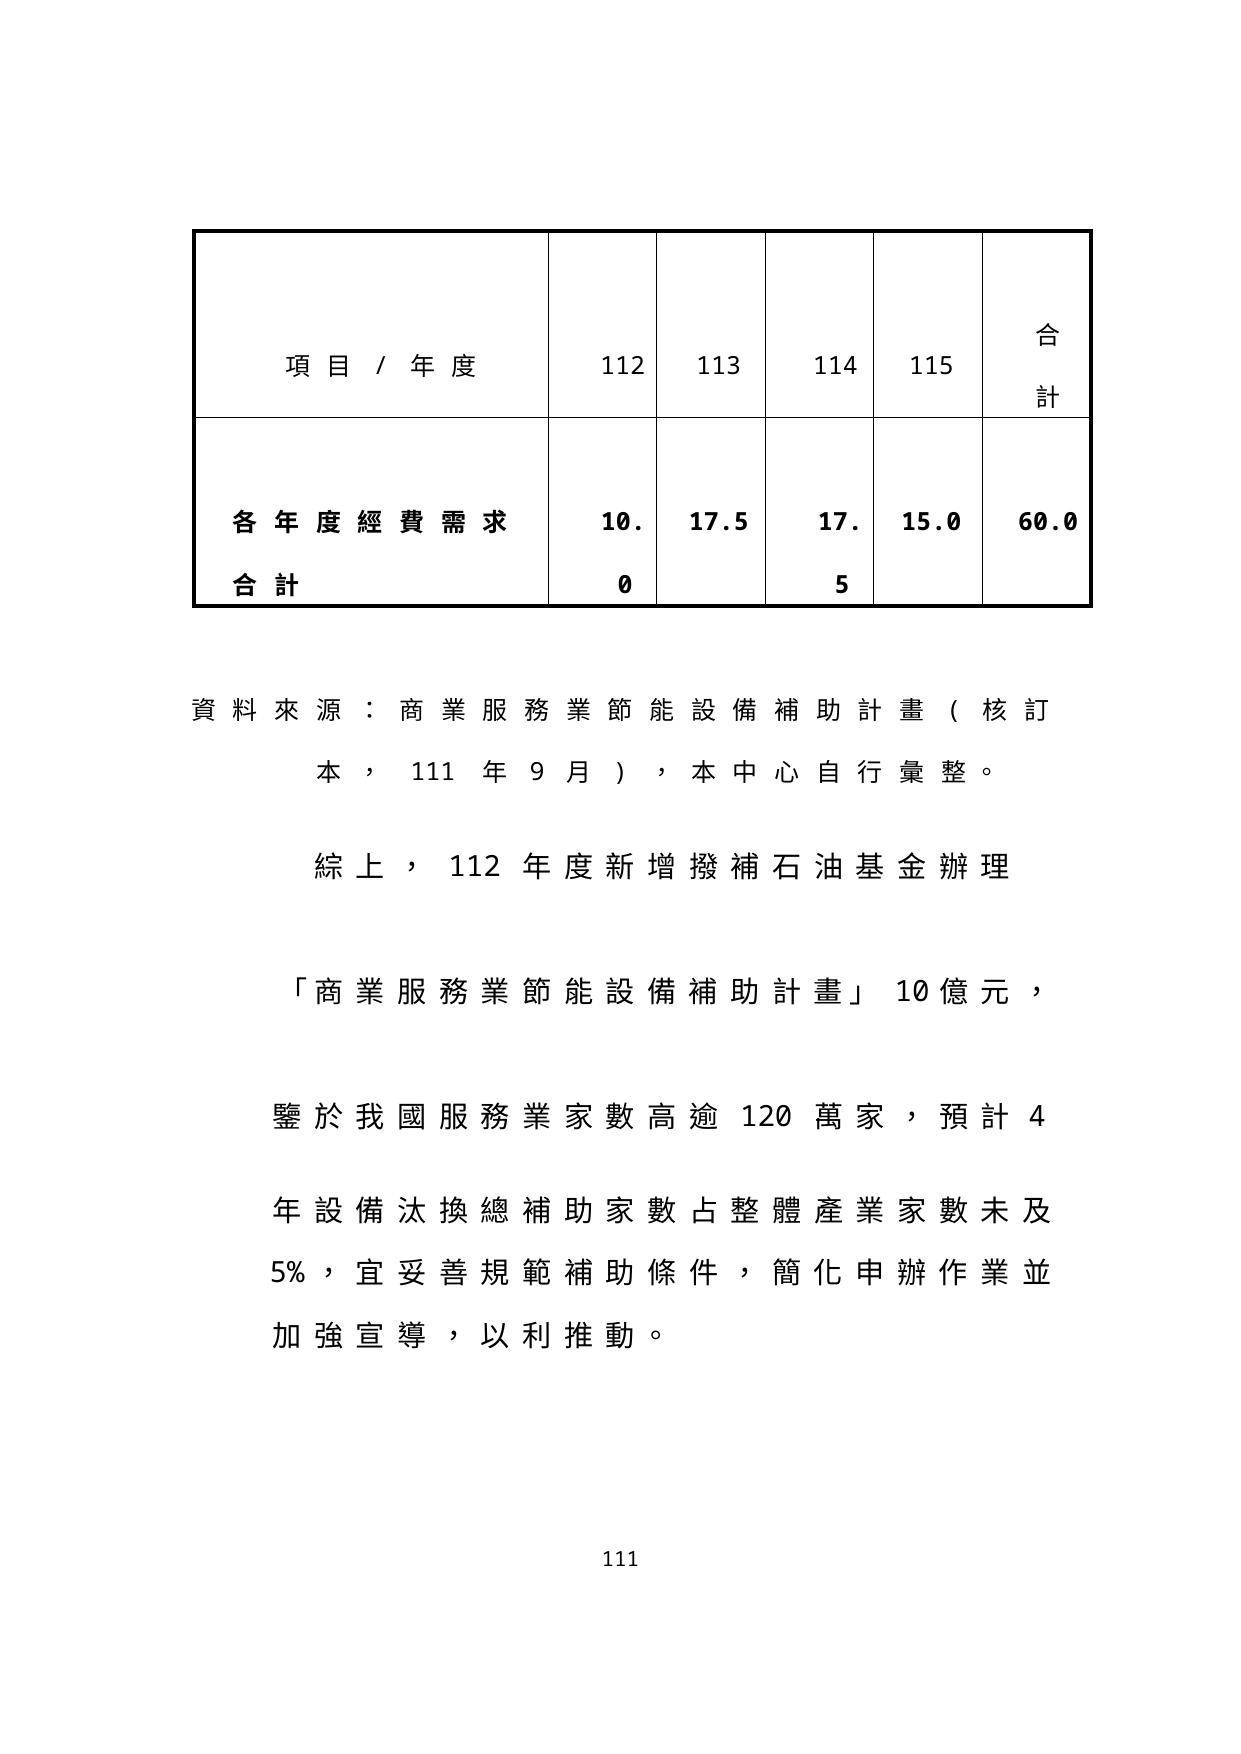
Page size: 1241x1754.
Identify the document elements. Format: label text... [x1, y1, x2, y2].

table_cell 17.5 [657, 418, 765, 604]
table_cell 10.0 [549, 418, 656, 604]
text 資料來源：商業服務業節能設備補助計畫(核訂本，111年9月)，本中心自行彙整。 [183, 667, 1072, 792]
table_cell 各年度經費需求合計 [196, 418, 548, 604]
table_header 項目/年度 [196, 233, 548, 417]
table_header 112 [549, 233, 656, 417]
text 綜上，112年度新增撥補石油基金辦理「商業服務業節能設備補助計畫」10億元，鑒於我國服務業家數高逾120萬家，預計4年設備汰換總補助家數占整體產業家數未及5%，宜妥善規範補助條件，簡化申辦作業並加強宣導，以利推動。 [242, 792, 1058, 1354]
table_cell 15.0 [874, 418, 982, 604]
table_cell 17.5 [766, 418, 873, 604]
table_header 合計 [983, 233, 1089, 417]
table_header 115 [874, 233, 982, 417]
table_cell 60.0 [983, 418, 1089, 604]
table_header 114 [766, 233, 873, 417]
table_header 113 [657, 233, 765, 417]
